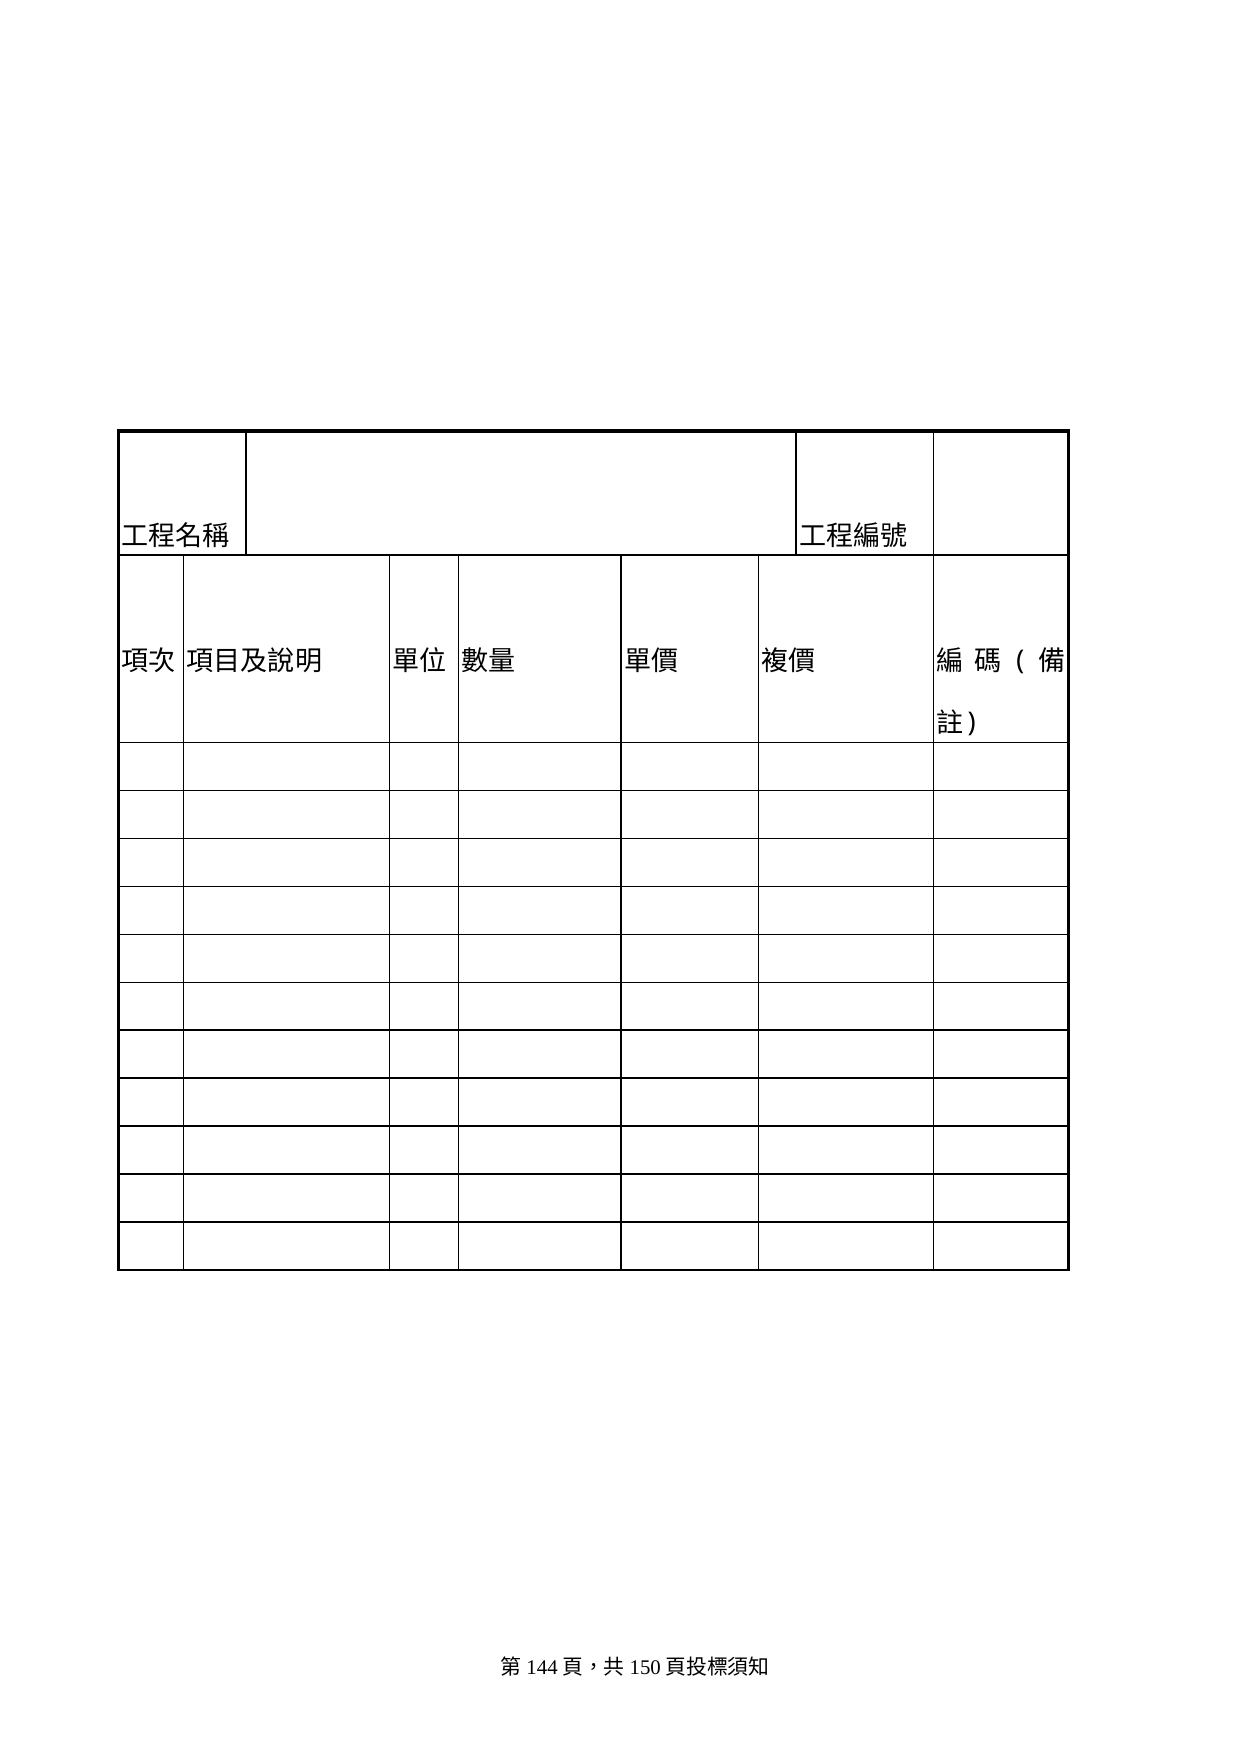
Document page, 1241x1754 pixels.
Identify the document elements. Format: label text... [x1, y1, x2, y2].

table_cell [184, 1079, 389, 1125]
table_cell [184, 791, 389, 838]
table_cell 單價 [622, 556, 758, 742]
table_cell [390, 1223, 458, 1269]
table_cell [759, 1127, 933, 1173]
table_cell [934, 743, 1067, 790]
table_cell [622, 1175, 758, 1221]
table_cell [622, 983, 758, 1029]
table_cell [390, 1127, 458, 1173]
table_cell 複價 [759, 556, 933, 742]
table_cell [120, 1079, 183, 1125]
table_cell [934, 1079, 1067, 1125]
table_cell [934, 1175, 1067, 1221]
table_cell [459, 935, 620, 981]
table_cell [934, 1223, 1067, 1269]
table_cell 項目及說明 [184, 556, 389, 742]
table_cell [934, 983, 1067, 1029]
table_cell [120, 887, 183, 933]
table_cell [390, 887, 458, 933]
table_cell [390, 1079, 458, 1125]
table_cell [459, 1031, 620, 1077]
table_cell [120, 839, 183, 886]
table_cell [459, 839, 620, 886]
table_header [247, 433, 795, 554]
table_cell [622, 743, 758, 790]
table_cell [759, 839, 933, 886]
table_cell [390, 1175, 458, 1221]
table_cell [934, 887, 1067, 933]
table_cell [390, 1031, 458, 1077]
table_cell [390, 935, 458, 981]
table_cell [184, 983, 389, 1029]
table_cell [934, 935, 1067, 981]
table_cell [120, 983, 183, 1029]
table_cell [120, 743, 183, 790]
table_cell [184, 935, 389, 981]
table_cell [184, 887, 389, 933]
table_cell [622, 887, 758, 933]
table_cell [120, 1223, 183, 1269]
table_cell [622, 791, 758, 838]
table_cell 數量 [459, 556, 620, 742]
table_cell [459, 791, 620, 838]
table_cell [622, 839, 758, 886]
table_cell [459, 1175, 620, 1221]
table_cell 項次 [120, 556, 183, 742]
table_cell [120, 1175, 183, 1221]
table_cell [120, 935, 183, 981]
table_cell [184, 743, 389, 790]
table_cell [759, 887, 933, 933]
table_cell [934, 791, 1067, 838]
table_cell [759, 1223, 933, 1269]
table_cell 編碼(備註) [934, 556, 1067, 742]
table_header [934, 433, 1067, 554]
table_cell [459, 983, 620, 1029]
table_cell [459, 1127, 620, 1173]
table_cell [459, 1079, 620, 1125]
table_cell [184, 839, 389, 886]
table_cell [622, 1031, 758, 1077]
table_cell [184, 1031, 389, 1077]
table_cell [759, 1079, 933, 1125]
table_header 工程編號 [797, 433, 933, 554]
table_cell [759, 743, 933, 790]
table_cell [390, 743, 458, 790]
table_header 工程名稱 [120, 433, 245, 554]
table_cell [184, 1175, 389, 1221]
table_cell [759, 791, 933, 838]
table_cell [759, 935, 933, 981]
table_cell [390, 839, 458, 886]
table_cell [622, 1127, 758, 1173]
table_cell [622, 1079, 758, 1125]
table_cell [390, 983, 458, 1029]
table_cell [759, 1175, 933, 1221]
table_cell [934, 839, 1067, 886]
table_cell [459, 887, 620, 933]
table_cell 單位 [390, 556, 458, 742]
table_cell [184, 1223, 389, 1269]
table_cell [459, 1223, 620, 1269]
table_cell [120, 1127, 183, 1173]
table_cell [934, 1127, 1067, 1173]
table_cell [459, 743, 620, 790]
table_cell [184, 1127, 389, 1173]
table_cell [120, 1031, 183, 1077]
table_cell [759, 1031, 933, 1077]
table_cell [622, 1223, 758, 1269]
table_cell [390, 791, 458, 838]
table_cell [622, 935, 758, 981]
table_cell [759, 983, 933, 1029]
table_cell [934, 1031, 1067, 1077]
table_cell [120, 791, 183, 838]
